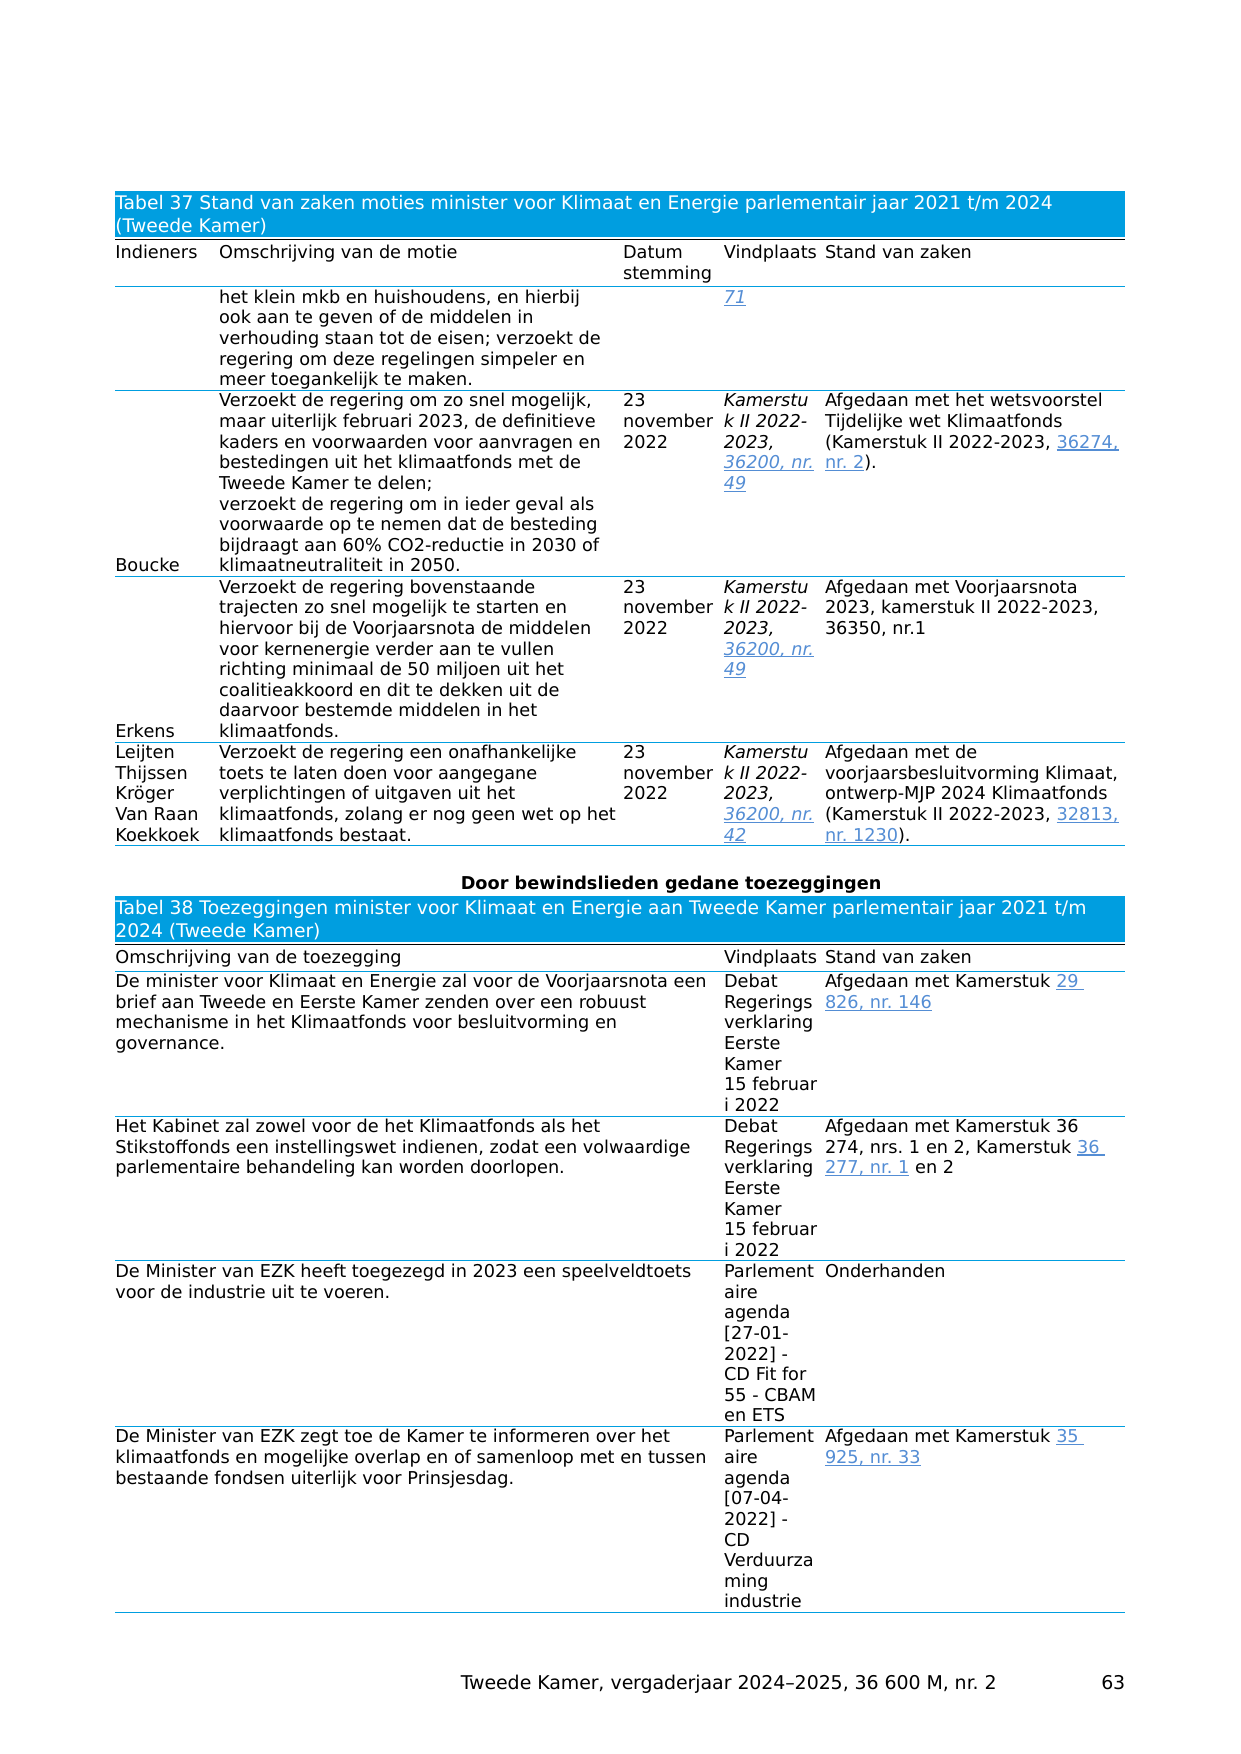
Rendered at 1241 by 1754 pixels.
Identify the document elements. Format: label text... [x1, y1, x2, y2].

table_cell Verzoekt de regering bovenstaande trajecten zo snel mogelĳk te starten en hiervoor bĳ de Voorjaarsnota de middelen voor kernenergie verder aan te vullen richting minimaal de 50 miljoen uit het coalitieakkoord en dit te dekken uit de daarvoor bestemde middelen in het klimaatfonds. [216, 577, 620, 742]
table_cell De minister voor Klimaat en Energie zal voor de Voorjaarsnota een brief aan Tweede en Eerste Kamer zenden over een robuust mechanisme in het Klimaatfonds voor besluitvorming en governance. [115, 972, 721, 1116]
table_cell Afgedaan met de voorjaarsbesluitvorming Klimaat, ontwerp-MJP 2024 Klimaatfonds (Kamerstuk II 2022-2023, 32813, nr. 1230). [822, 743, 1125, 845]
table_cell Afgedaan met Voorjaarsnota 2023, kamerstuk II 2022-2023, 36350, nr.1 [822, 577, 1125, 742]
table_cell Debat Regeringsverklaring Eerste Kamer 15 februari 2022 [721, 972, 822, 1116]
table_cell Stand van zaken [822, 945, 1125, 971]
table_cell Onderhanden [822, 1261, 1125, 1426]
table_cell [822, 287, 1125, 390]
table_cell Kamerstuk II 2022-2023, 36200, nr. 42 [721, 743, 822, 845]
table_cell Kamerstuk II 2022-2023, 36200, nr. 49 [721, 391, 822, 576]
table_cell Verzoekt de regering om zo snel mogelĳk, maar uiterlĳk februari 2023, de definitieve kaders en voorwaarden voor aanvragen en bestedingen uit het klimaatfonds met de Tweede Kamer te delen; verzoekt de regering om in ieder geval als voorwaarde op te nemen dat de besteding bĳdraagt aan 60% CO2-reductie in 2030 of klimaatneutraliteit in 2050. [216, 391, 620, 576]
table_cell 71 [721, 287, 822, 390]
table_cell [620, 287, 721, 390]
table_cell Afgedaan met het wetsvoorstel Tĳdelĳke wet Klimaatfonds (Kamerstuk II 2022-2023, 36274, nr. 2). [822, 391, 1125, 576]
table_cell Indieners [115, 240, 216, 286]
table_cell Parlementaire agenda [07-04-2022] - CD Verduurzaming industrie [721, 1427, 822, 1612]
table_cell Debat Regeringsverklaring Eerste Kamer 15 februari 2022 [721, 1117, 822, 1260]
table_cell 23 november 2022 [620, 391, 721, 576]
table_cell Vindplaats [721, 240, 822, 286]
table_cell Datum stemming [620, 240, 721, 286]
table_cell Afgedaan met Kamerstuk 29 826, nr. 146 [822, 972, 1125, 1116]
text Door bewindslieden gedane toezeggingen [461, 871, 1125, 894]
table_cell Omschrijving van de motie [216, 240, 620, 286]
table_cell 23 november 2022 [620, 743, 721, 845]
table_cell Kamerstuk II 2022-2023, 36200, nr. 49 [721, 577, 822, 742]
table_cell Afgedaan met Kamerstuk 36 274, nrs. 1 en 2, Kamerstuk 36 277, nr. 1 en 2 [822, 1117, 1125, 1260]
table_cell Boucke [115, 391, 216, 576]
table_cell Erkens [115, 577, 216, 742]
table_cell Afgedaan met Kamerstuk 35 925, nr. 33 [822, 1427, 1125, 1612]
table_cell het klein mkb en huishoudens, en hierbij ook aan te geven of de middelen in verhouding staan tot de eisen; verzoekt de regering om deze regelingen simpeler en meer toegankelijk te maken. [216, 287, 620, 390]
table_cell De Minister van EZK heeft toegezegd in 2023 een speelveldtoets voor de industrie uit te voeren. [115, 1261, 721, 1426]
table_cell 23 november 2022 [620, 577, 721, 742]
table_cell Vindplaats [721, 945, 822, 971]
table_cell Parlementaire agenda [27-01-2022] - CD Fit for 55 - CBAM en ETS [721, 1261, 822, 1426]
table_cell Omschrijving van de toezegging [115, 945, 721, 971]
table_cell Het Kabinet zal zowel voor de het Klimaatfonds als het Stikstoffonds een instellingswet indienen, zodat een volwaardige parlementaire behandeling kan worden doorlopen. [115, 1117, 721, 1260]
table_cell Verzoekt de regering een onafhankelĳke toets te laten doen voor aangegane verplichtingen of uitgaven uit het klimaatfonds, zolang er nog geen wet op het klimaatfonds bestaat. [216, 743, 620, 845]
table_cell Stand van zaken [822, 240, 1125, 286]
table_cell Leĳten Thĳssen Kröger Van Raan Koekkoek [115, 743, 216, 845]
table_cell [115, 287, 216, 390]
table_cell De Minister van EZK zegt toe de Kamer te informeren over het klimaatfonds en mogelijke overlap en of samenloop met en tussen bestaande fondsen uiterlijk voor Prinsjesdag. [115, 1427, 721, 1612]
